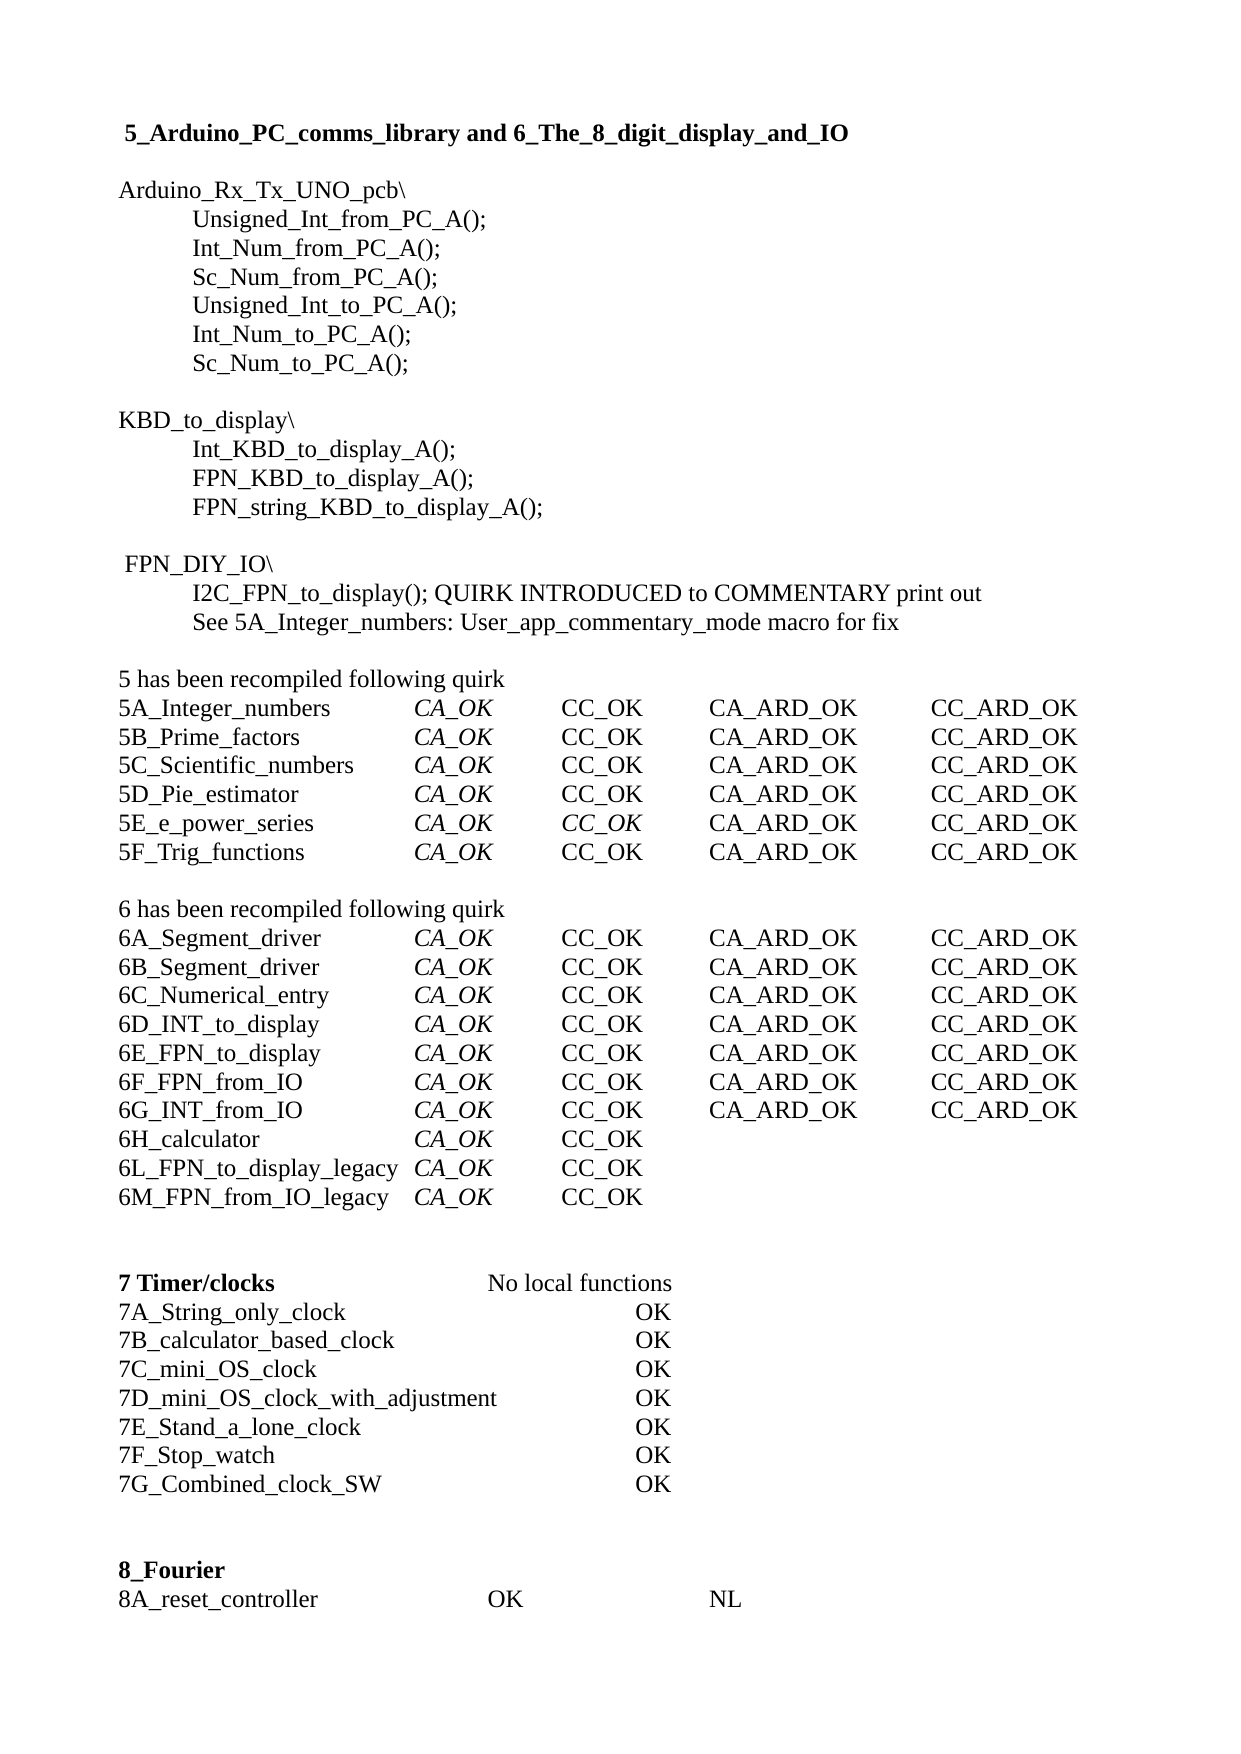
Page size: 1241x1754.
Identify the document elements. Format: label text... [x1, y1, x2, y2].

text KBD_to_display\ [118, 406, 1122, 434]
text Unsigned_Int_from_PC_A(); [118, 204, 1122, 233]
text Int_Num_to_PC_A(); [118, 319, 1122, 348]
text 6D_INT_to_display CA_OK CC_OK CA_ARD_OK CC_ARD_OK [118, 1009, 1122, 1038]
text 6B_Segment_driver CA_OK CC_OK CA_ARD_OK CC_ARD_OK [118, 952, 1122, 981]
text 5C_Scientific_numbers CA_OK CC_OK CA_ARD_OK CC_ARD_OK [118, 751, 1122, 779]
text 7B_calculator_based_clock OK [118, 1326, 1122, 1354]
text 6A_Segment_driver CA_OK CC_OK CA_ARD_OK CC_ARD_OK [118, 923, 1122, 952]
text FPN_string_KBD_to_display_A(); [118, 492, 1122, 521]
text See 5A_Integer_numbers: User_app_commentary_mode macro for fix [118, 607, 1122, 636]
text 7G_Combined_clock_SW OK [118, 1469, 1122, 1498]
text 5D_Pie_estimator CA_OK CC_OK CA_ARD_OK CC_ARD_OK [118, 779, 1122, 808]
text Int_Num_from_PC_A(); [118, 233, 1122, 262]
text 7A_String_only_clock OK [118, 1297, 1122, 1326]
text 7 Timer/clocks No local functions [118, 1268, 1122, 1297]
text Sc_Num_from_PC_A(); [118, 262, 1122, 291]
text 6M_FPN_from_IO_legacy CA_OK CC_OK [118, 1182, 1122, 1211]
text Int_KBD_to_display_A(); [118, 434, 1122, 463]
text 6F_FPN_from_IO CA_OK CC_OK CA_ARD_OK CC_ARD_OK [118, 1067, 1122, 1096]
text 7F_Stop_watch OK [118, 1441, 1122, 1469]
text 7E_Stand_a_lone_clock OK [118, 1412, 1122, 1441]
text 5A_Integer_numbers CA_OK CC_OK CA_ARD_OK CC_ARD_OK [118, 693, 1122, 722]
text 6L_FPN_to_display_legacy CA_OK CC_OK [118, 1153, 1122, 1182]
text 5B_Prime_factors CA_OK CC_OK CA_ARD_OK CC_ARD_OK [118, 722, 1122, 751]
text 5 has been recompiled following quirk [118, 664, 1122, 693]
text 8A_reset_controller OK NL [118, 1584, 1122, 1613]
text 7D_mini_OS_clock_with_adjustment OK [118, 1383, 1122, 1412]
text FPN_KBD_to_display_A(); [118, 463, 1122, 492]
text 5E_e_power_series CA_OK CC_OK CA_ARD_OK CC_ARD_OK [118, 808, 1122, 837]
text Arduino_Rx_Tx_UNO_pcb\ [118, 176, 1122, 204]
text 5_Arduino_PC_comms_library and 6_The_8_digit_display_and_IO [118, 118, 1122, 147]
text 5F_Trig_functions CA_OK CC_OK CA_ARD_OK CC_ARD_OK [118, 837, 1122, 866]
text 6C_Numerical_entry CA_OK CC_OK CA_ARD_OK CC_ARD_OK [118, 981, 1122, 1009]
text 8_Fourier [118, 1556, 1122, 1584]
text Unsigned_Int_to_PC_A(); [118, 291, 1122, 319]
text 6 has been recompiled following quirk [118, 894, 1122, 923]
text 7C_mini_OS_clock OK [118, 1354, 1122, 1383]
text 6G_INT_from_IO CA_OK CC_OK CA_ARD_OK CC_ARD_OK [118, 1096, 1122, 1124]
text 6E_FPN_to_display CA_OK CC_OK CA_ARD_OK CC_ARD_OK [118, 1038, 1122, 1067]
text Sc_Num_to_PC_A(); [118, 348, 1122, 377]
text 6H_calculator CA_OK CC_OK [118, 1124, 1122, 1153]
text FPN_DIY_IO\ [118, 549, 1122, 578]
text I2C_FPN_to_display(); QUIRK INTRODUCED to COMMENTARY print out [118, 578, 1122, 607]
